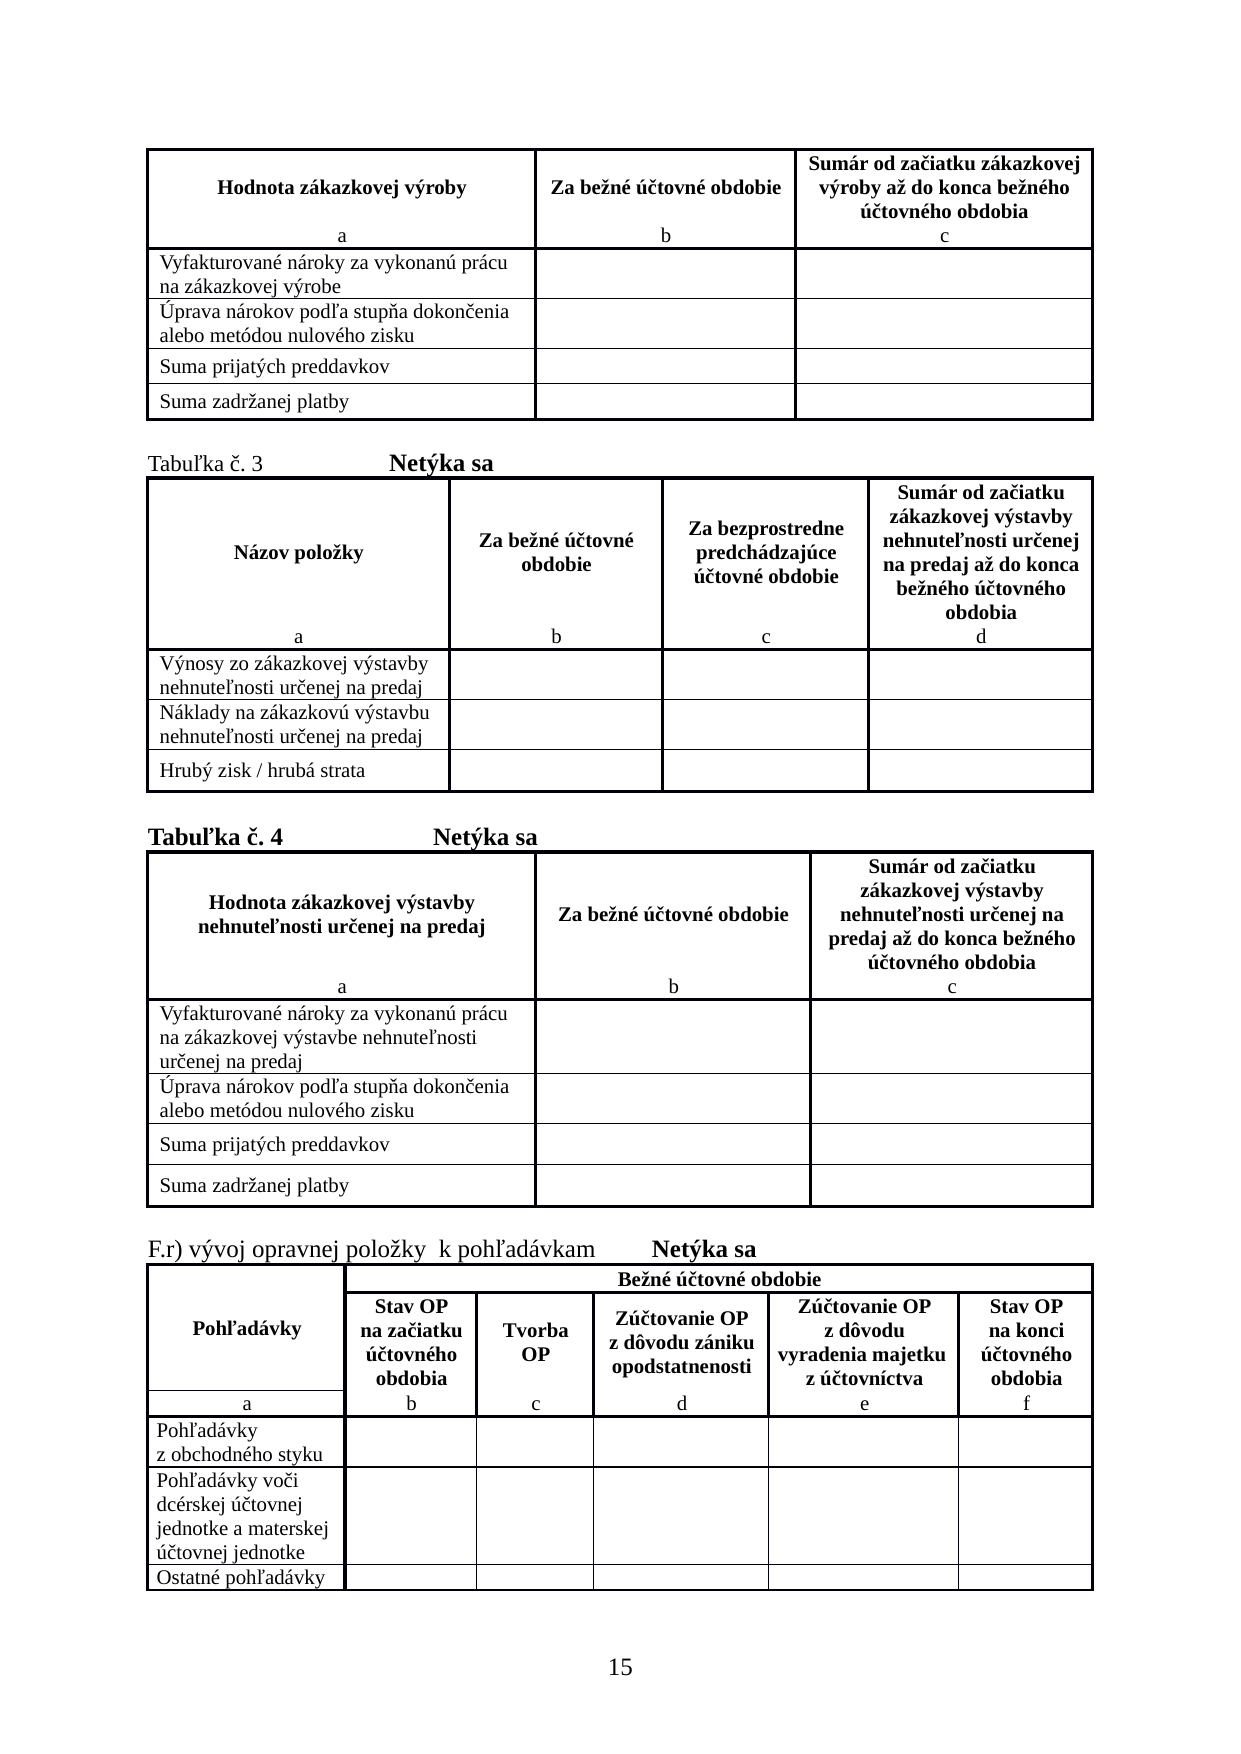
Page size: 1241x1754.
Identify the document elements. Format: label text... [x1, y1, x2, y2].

table_cell [537, 1165, 809, 1205]
table_cell Náklady na zákazkovú výstavbu nehnuteľnosti určenej na predaj [149, 700, 448, 748]
table_cell b [537, 974, 809, 998]
table_header Hodnota zákazkovej výstavby nehnuteľnosti určenej na predaj [149, 854, 534, 974]
table_cell Ostatné pohľadávky [149, 1565, 343, 1589]
table_cell d [870, 624, 1091, 648]
table_cell e [770, 1390, 957, 1415]
table_cell [347, 1418, 476, 1466]
table_cell [797, 299, 1091, 347]
table_cell [477, 1468, 593, 1564]
table_cell c [812, 974, 1091, 998]
table_header Bežné účtovné obdobie [347, 1266, 1091, 1291]
table_cell [812, 1001, 1091, 1073]
table_cell Suma zadržanej platby [149, 384, 534, 418]
table_cell a [149, 223, 534, 247]
table_cell [959, 1468, 1091, 1564]
table_header Hodnota zákazkovej výroby [149, 151, 534, 223]
table_cell [537, 250, 794, 298]
table_cell [594, 1418, 768, 1466]
table_cell [451, 700, 661, 748]
table_cell [797, 384, 1091, 418]
table_cell Úprava nárokov podľa stupňa dokončenia alebo metódou nulového zisku [149, 1074, 534, 1122]
table_header Sumár od začiatku zákazkovej výstavby nehnuteľnosti určenej na predaj až do konca bežného účtovného obdobia [812, 854, 1091, 974]
table_cell [537, 299, 794, 347]
table_cell [594, 1565, 768, 1589]
table_cell d [595, 1390, 767, 1415]
table_header Za bežné účtovné obdobie [537, 151, 794, 223]
table_cell [451, 651, 661, 699]
table_cell Tvorba OP [478, 1294, 592, 1390]
table_cell [537, 384, 794, 418]
table_cell [664, 651, 867, 699]
table_cell f [960, 1390, 1091, 1415]
table_cell Vyfakturované nároky za vykonanú prácu na zákazkovej výstavbe nehnuteľnosti určenej na predaj [149, 1001, 534, 1073]
table_cell [812, 1124, 1091, 1164]
text F.r) vývoj opravnej položky k pohľadávkam Netýka sa [148, 1234, 1093, 1263]
table_header Za bežné účtovné obdobie [451, 480, 661, 624]
table_cell Suma zadržanej platby [149, 1165, 534, 1205]
table_cell [451, 750, 661, 790]
table_cell b [537, 223, 794, 247]
table_cell [769, 1418, 958, 1466]
table_cell [797, 349, 1091, 383]
table_cell c [664, 624, 867, 648]
table_cell c [797, 223, 1091, 247]
table_header Sumár od začiatku zákazkovej výstavby nehnuteľnosti určenej na predaj až do konca bežného účtovného obdobia [870, 480, 1091, 624]
table_cell [959, 1418, 1091, 1466]
table_cell [537, 1124, 809, 1164]
table_cell [769, 1565, 958, 1589]
table_cell [347, 1468, 476, 1564]
table_header Názov položky [149, 480, 448, 624]
table_cell c [478, 1390, 592, 1415]
table_cell Zúčtovanie OP z dôvodu zániku opodstatnenosti [595, 1294, 767, 1390]
table_cell Vyfakturované nároky za vykonanú prácu na zákazkovej výrobe [149, 250, 534, 298]
table_cell [664, 750, 867, 790]
text Tabuľka č. 3 Netýka sa [148, 448, 1093, 476]
table_cell [959, 1565, 1091, 1589]
table_cell b [451, 624, 661, 648]
table_cell [664, 700, 867, 748]
table_cell [537, 1074, 809, 1122]
table_cell [477, 1565, 593, 1589]
table_cell Pohľadávky voči dcérskej účtovnej jednotke a materskej účtovnej jednotke [149, 1468, 343, 1564]
table_cell [870, 651, 1091, 699]
table_cell Suma prijatých preddavkov [149, 349, 534, 383]
table_cell [537, 349, 794, 383]
table_cell [347, 1565, 476, 1589]
text Tabuľka č. 4 Netýka sa [148, 822, 1093, 850]
table_cell [537, 1001, 809, 1073]
table_cell [870, 750, 1091, 790]
table_cell [812, 1074, 1091, 1122]
table_cell Pohľadávky z obchodného styku [149, 1418, 343, 1466]
table_cell b [347, 1390, 475, 1415]
table_cell [594, 1468, 768, 1564]
table_header Za bezprostredne predchádzajúce účtovné obdobie [664, 480, 867, 624]
table_cell a [149, 1391, 343, 1415]
table_cell [797, 250, 1091, 298]
table_header Pohľadávky [149, 1266, 343, 1390]
table_cell Suma prijatých preddavkov [149, 1124, 534, 1164]
table_cell [870, 700, 1091, 748]
table_cell [812, 1165, 1091, 1205]
table_cell [477, 1418, 593, 1466]
table_cell Hrubý zisk / hrubá strata [149, 750, 448, 790]
table_cell a [149, 624, 448, 648]
table_cell a [149, 974, 534, 998]
table_cell Stav OP na začiatku účtovného obdobia [347, 1294, 475, 1390]
table_header Sumár od začiatku zákazkovej výroby až do konca bežného účtovného obdobia [797, 151, 1091, 223]
table_cell Stav OP na konci účtovného obdobia [960, 1294, 1091, 1390]
table_cell Výnosy zo zákazkovej výstavby nehnuteľnosti určenej na predaj [149, 651, 448, 699]
table_cell Úprava nárokov podľa stupňa dokončenia alebo metódou nulového zisku [149, 299, 534, 347]
table_cell [769, 1468, 958, 1564]
table_cell Zúčtovanie OP z dôvodu vyradenia majetku z účtovníctva [770, 1294, 957, 1390]
table_header Za bežné účtovné obdobie [537, 854, 809, 974]
